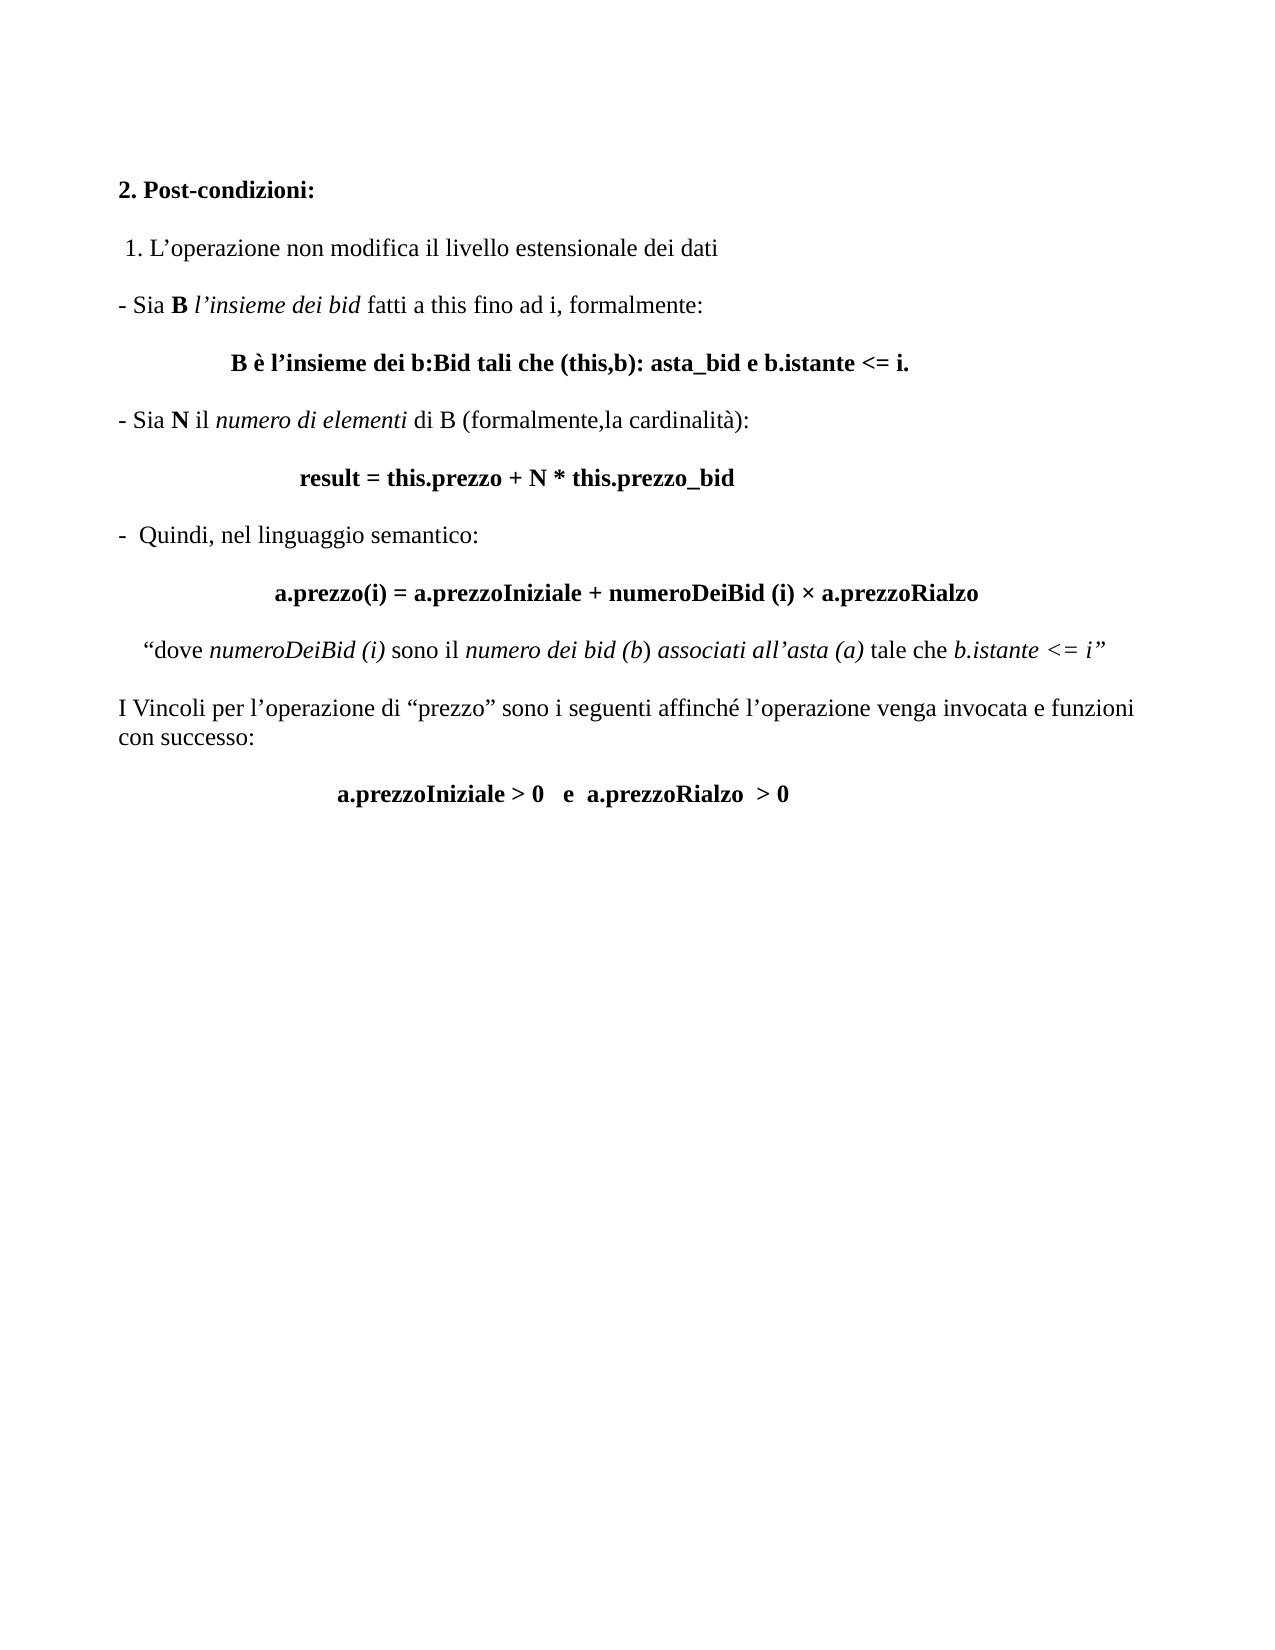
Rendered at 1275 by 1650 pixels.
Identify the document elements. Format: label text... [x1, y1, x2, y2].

text 2. Post-condizioni: [118, 176, 1157, 204]
text B è l’insieme dei b:Bid tali che (this,b): asta_bid e b.istante <= i. [118, 348, 1157, 377]
text a.prezzo(i) = a.prezzoIniziale + numeroDeiBid (i) × a.prezzoRialzo [118, 578, 1157, 607]
text result = this.prezzo + N * this.prezzo_bid [118, 463, 1157, 492]
text “dove numeroDeiBid (i) sono il numero dei bid (b) associati all’asta (a) tale che b.istante <= i” [118, 636, 1157, 664]
text a.prezzoIniziale > 0 e a.prezzoRialzo > 0 [118, 779, 1157, 808]
text 1. L’operazione non modifica il livello estensionale dei dati [118, 233, 1157, 262]
text - Sia B l’insieme dei bid fatti a this fino ad i, formalmente: [118, 291, 1157, 319]
text I Vincoli per l’operazione di “prezzo” sono i seguenti affinché l’operazione venga invocata e funzioni con successo: [118, 693, 1157, 751]
text - Quindi, nel linguaggio semantico: [118, 521, 1157, 549]
text - Sia N il numero di elementi di B (formalmente,la cardinalità): [118, 406, 1157, 434]
